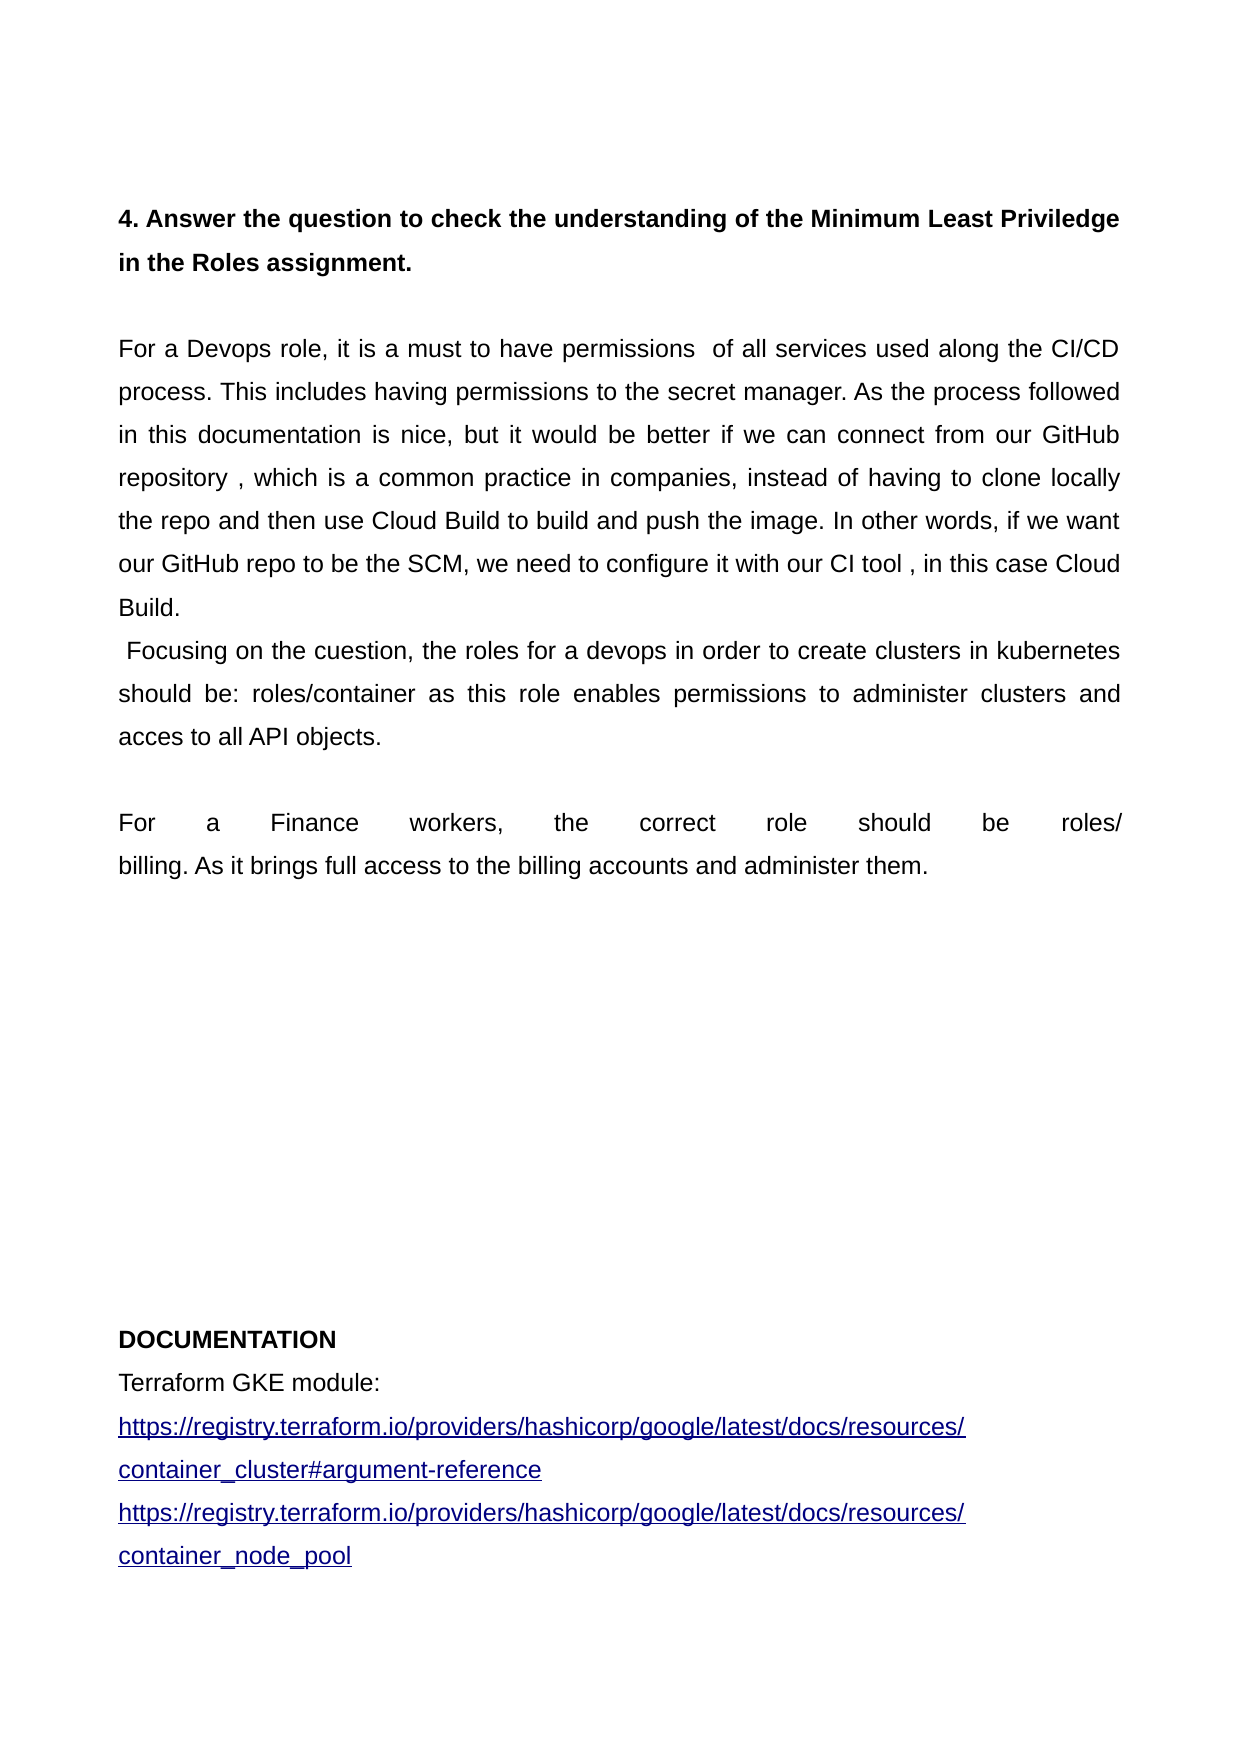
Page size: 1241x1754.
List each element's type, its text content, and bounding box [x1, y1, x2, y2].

text 4. Answer the question to check the understanding of the Minimum Least Priviledge in the Roles assignment. [118, 204, 1122, 276]
text DOCUMENTATION [118, 1325, 1122, 1354]
text Terraform GKE module: https://registry.terraform.io/providers/hashicorp/google/latest/docs/resources/container_cluster#argument-reference [118, 1368, 1122, 1483]
text For a Devops role, it is a must to have permissions of all services used along the CI/CD process. This includes having permissions to the secret manager. As the process followed in this documentation is nice, but it would be better if we can connect from our GitHub repository , which is a common practice in companies, instead of having to clone locally the repo and then use Cloud Build to build and push the image. In other words, if we want our GitHub repo to be the SCM, we need to configure it with our CI tool , in this case Cloud Build. [118, 334, 1122, 621]
text https://registry.terraform.io/providers/hashicorp/google/latest/docs/resources/container_node_pool [118, 1498, 1122, 1569]
text Focusing on the cuestion, the roles for a devops in order to create clusters in kubernetes should be: roles/container as this role enables permissions to administer clusters and acces to all API objects. [118, 636, 1122, 751]
text For a Finance workers, the correct role should be roles/ billing. As it brings full access to the billing accounts and administer them. [118, 808, 1122, 879]
